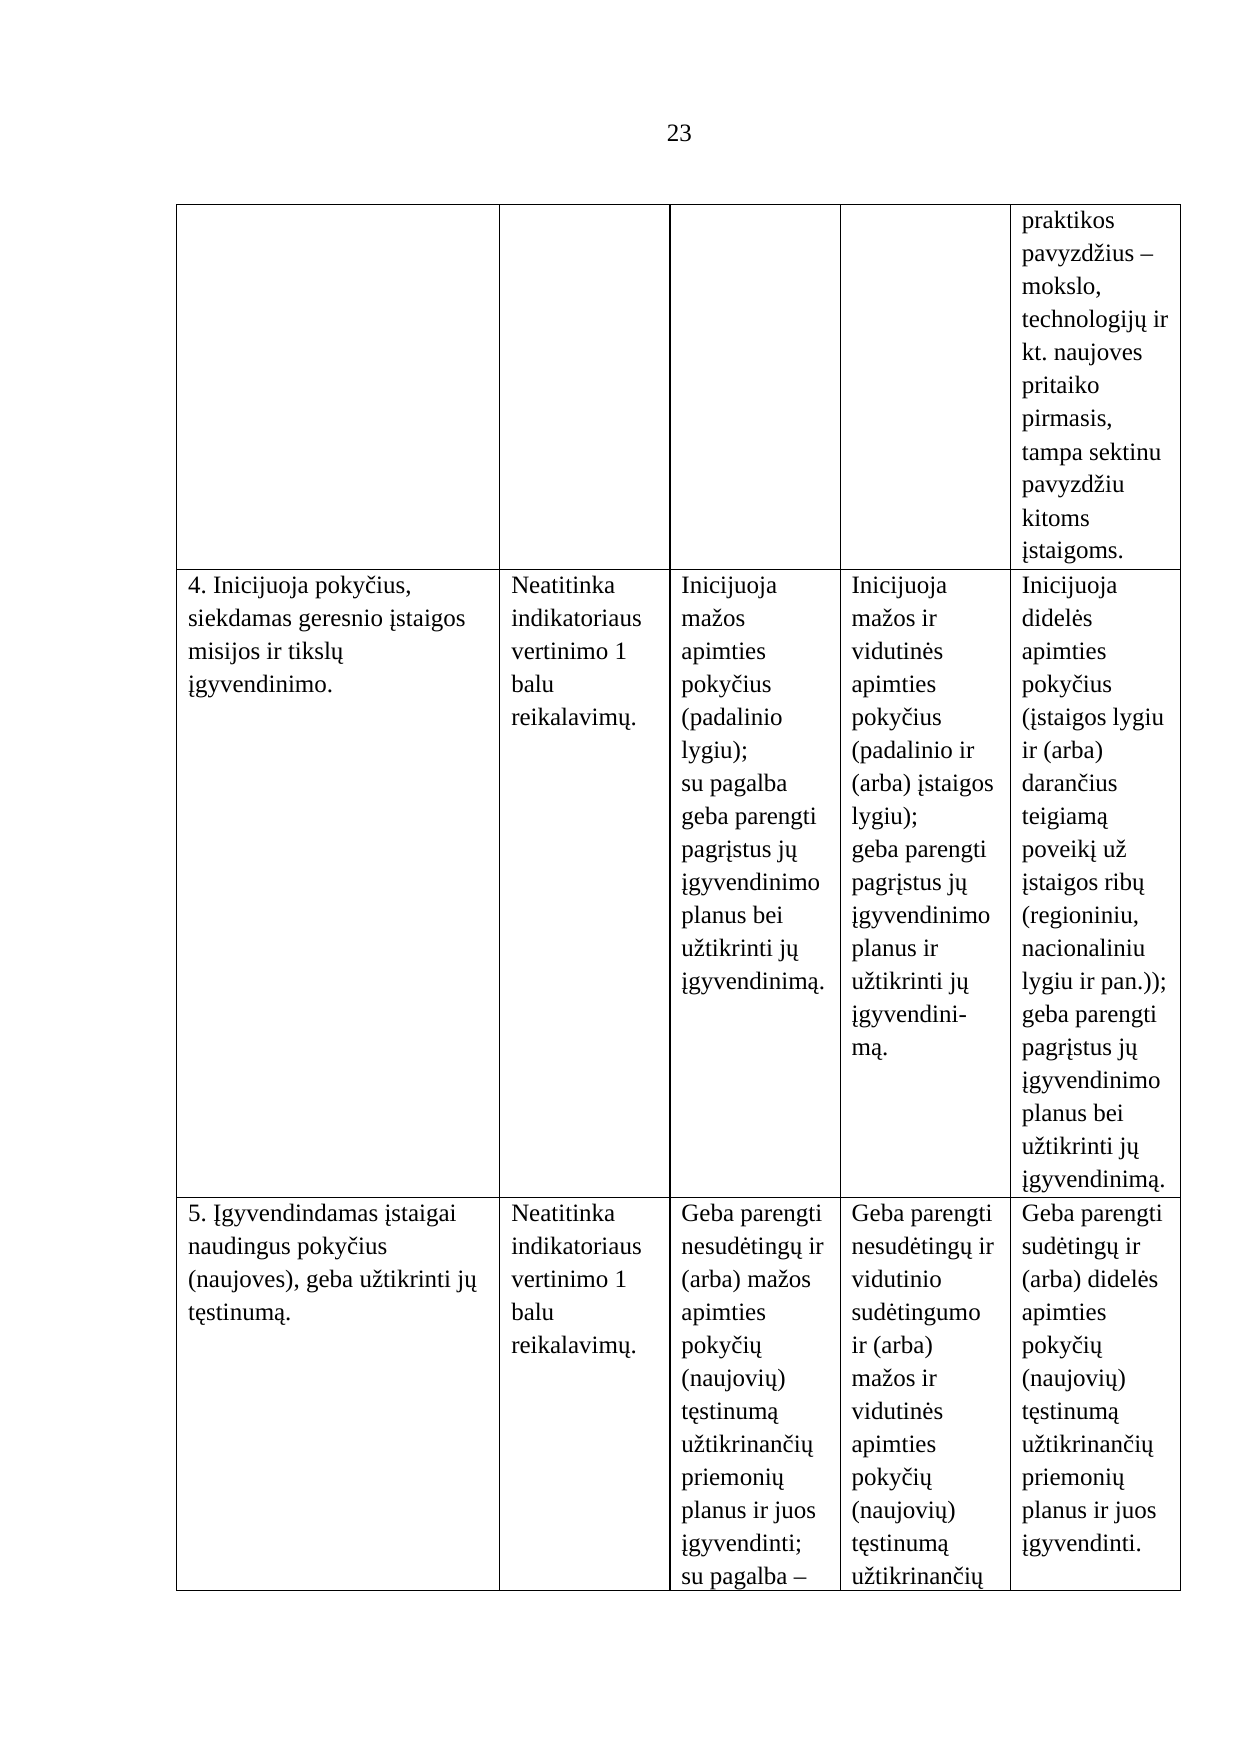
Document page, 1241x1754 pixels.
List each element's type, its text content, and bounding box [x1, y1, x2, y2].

table_cell Neatitinka indikatoriaus vertinimo 1 balu reikalavimų. [500, 1198, 669, 1590]
table_cell Neatitinka indikatoriaus vertinimo 1 balu reikalavimų. [500, 570, 669, 1197]
table_cell [671, 205, 840, 569]
table_cell 4. Inicijuoja pokyčius, siekdamas geresnio įstaigos misijos ir tikslų įgyvendinimo. [177, 570, 499, 1197]
table_cell Inicijuoja mažos apimties pokyčius (padalinio lygiu); su pagalba geba parengti pagrįstus jų įgyvendinimo planus bei užtikrinti jų įgyvendinimą. [671, 570, 840, 1197]
table_cell praktikos pavyzdžius – mokslo, technologijų ir kt. naujoves pritaiko pirmasis, tampa sektinu pavyzdžiu kitoms įstaigoms. [1011, 205, 1180, 569]
table_cell Inicijuoja mažos ir vidutinės apimties pokyčius (padalinio ir (arba) įstaigos lygiu); geba parengti pagrįstus jų įgyvendinimo planus ir užtikrinti jų įgyvendini-mą. [841, 570, 1010, 1197]
table_cell Geba parengti nesudėtingų ir (arba) mažos apimties pokyčių (naujovių) tęstinumą užtikrinančių priemonių planus ir juos įgyvendinti; su pagalba – [671, 1198, 840, 1590]
table_cell Inicijuoja didelės apimties pokyčius (įstaigos lygiu ir (arba) darančius teigiamą poveikį už įstaigos ribų (regioniniu, nacionaliniu lygiu ir pan.)); geba parengti pagrįstus jų įgyvendinimo planus bei užtikrinti jų įgyvendinimą. [1011, 570, 1180, 1197]
table_cell [500, 205, 669, 569]
table_cell [177, 205, 499, 569]
table_cell Geba parengti nesudėtingų ir vidutinio sudėtingumo ir (arba) mažos ir vidutinės apimties pokyčių (naujovių) tęstinumą užtikrinančių [841, 1198, 1010, 1590]
table_cell [841, 205, 1010, 569]
table_cell 5. Įgyvendindamas įstaigai naudingus pokyčius (naujoves), geba užtikrinti jų tęstinumą. [177, 1198, 499, 1590]
table_cell Geba parengti sudėtingų ir (arba) didelės apimties pokyčių (naujovių) tęstinumą užtikrinančių priemonių planus ir juos įgyvendinti. [1011, 1198, 1180, 1590]
